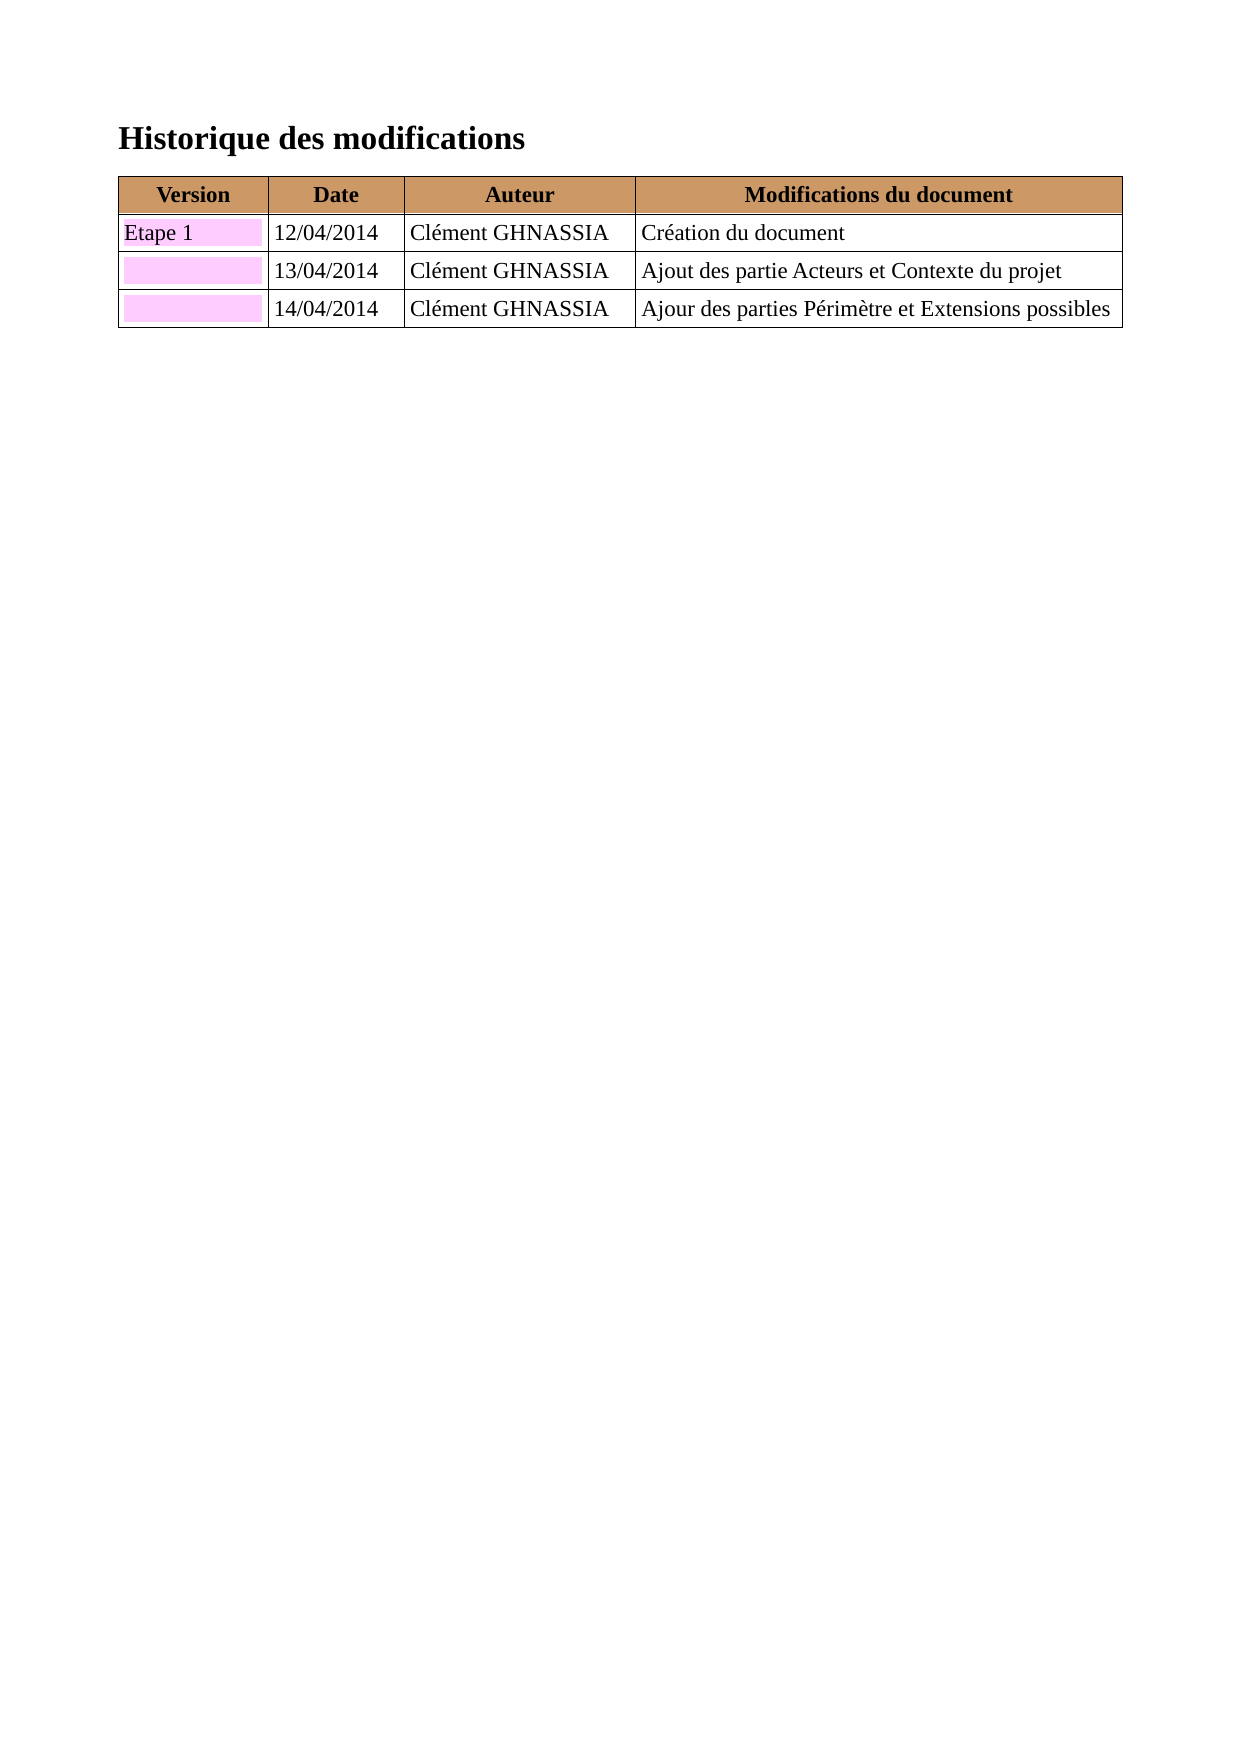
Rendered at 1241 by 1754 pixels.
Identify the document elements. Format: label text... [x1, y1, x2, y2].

table_cell Clément GHNASSIA [405, 215, 635, 251]
table_cell 13/04/2014 [269, 252, 404, 289]
table_cell Clément GHNASSIA [405, 252, 635, 289]
table_cell Clément GHNASSIA [405, 290, 635, 327]
text Historique des modifications [118, 118, 1122, 156]
table_cell Ajout des partie Acteurs et Contexte du projet [636, 252, 1122, 289]
table_header Date [269, 177, 404, 213]
table_cell Ajour des parties Périmètre et Extensions possibles [636, 290, 1122, 327]
table_header Auteur [405, 177, 635, 213]
table_header Version [119, 177, 268, 213]
table_cell Etape 1 [119, 215, 268, 251]
table_cell 12/04/2014 [269, 215, 404, 251]
table_cell 14/04/2014 [269, 290, 404, 327]
table_cell Création du document [636, 215, 1122, 251]
table_cell [119, 252, 268, 289]
table_cell [119, 290, 268, 327]
table_header Modifications du document [636, 177, 1122, 213]
